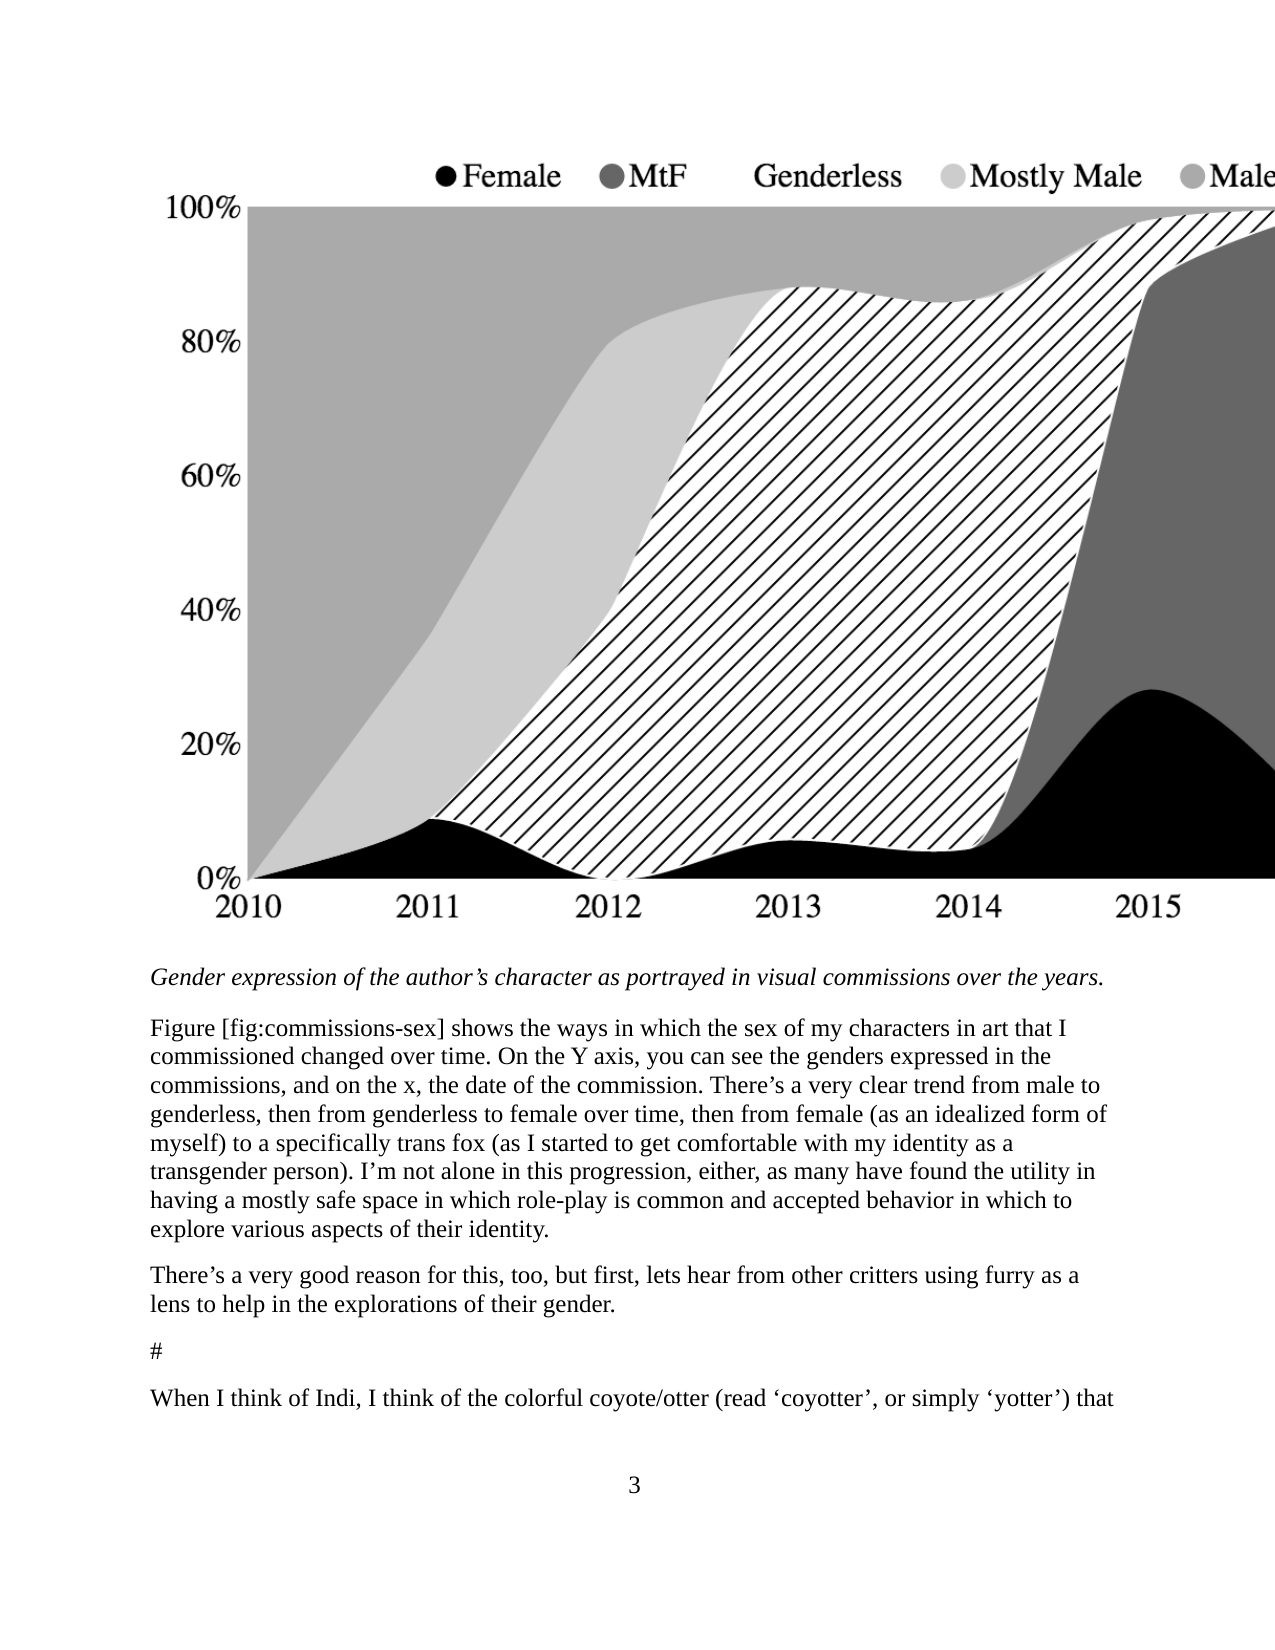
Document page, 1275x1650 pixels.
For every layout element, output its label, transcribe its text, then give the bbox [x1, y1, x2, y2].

text Gender expression of the author’s character as portrayed in visual commissions over the years. [150, 962, 1125, 991]
text There’s a very good reason for this, too, but first, lets hear from other critters using furry as a lens to help in the explorations of their gender. [150, 1261, 1125, 1318]
text Figure [fig:commissions-sex] shows the ways in which the sex of my characters in art that I commissioned changed over time. On the Y axis, you can see the genders expressed in the commissions, and on the x, the date of the commission. There’s a very clear trend from male to genderless, then from genderless to female over time, then from female (as an idealized form of myself) to a specifically trans fox (as I started to get comfortable with my identity as a transgender person). I’m not alone in this progression, either, as many have found the utility in having a mostly safe space in which role-play is common and accepted behavior in which to explore various aspects of their identity. [150, 1013, 1125, 1243]
text When I think of Indi, I think of the colorful coyote/otter (read ‘coyotter’, or simply ‘yotter’) that [150, 1383, 1125, 1411]
picture [150, 150, 1275, 950]
text # [150, 1336, 1125, 1365]
